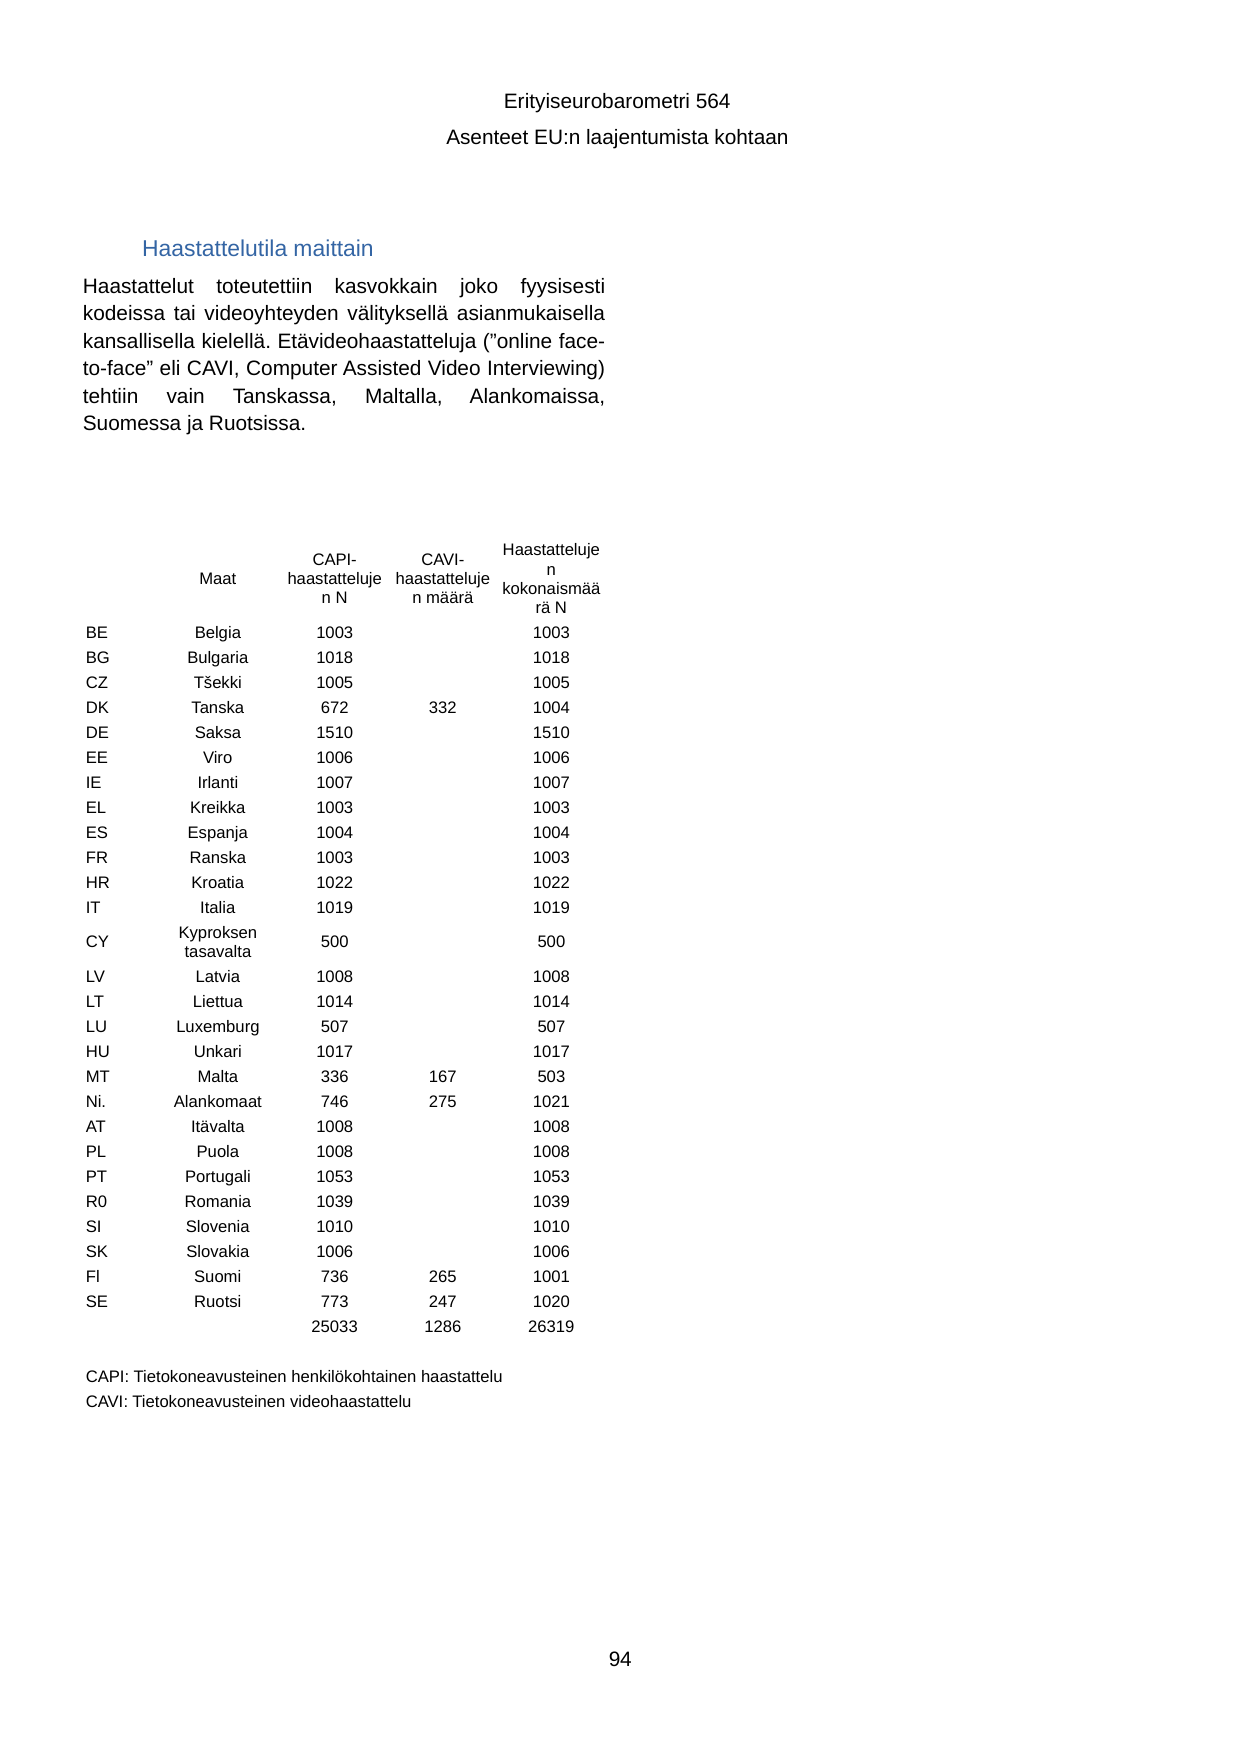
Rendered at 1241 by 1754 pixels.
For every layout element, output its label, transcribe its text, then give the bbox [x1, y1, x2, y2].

table_cell 1018 [280, 645, 388, 670]
table_cell 1008 [497, 1114, 605, 1139]
table_cell 336 [280, 1064, 388, 1089]
table_cell Luxemburg [155, 1014, 280, 1039]
table_cell Belgia [155, 620, 280, 645]
table_cell FR [83, 845, 155, 870]
table_cell [280, 1339, 388, 1364]
table_cell 1510 [497, 720, 605, 745]
table_cell EL [83, 795, 155, 820]
table_cell 265 [389, 1264, 497, 1289]
table_cell 1286 [389, 1314, 497, 1339]
table_cell [389, 870, 497, 895]
table_cell [83, 1314, 155, 1339]
table_cell Fl [83, 1264, 155, 1289]
subtitle Haastattelutila maittain [142, 234, 605, 261]
table_cell Ranska [155, 845, 280, 870]
table_cell PT [83, 1164, 155, 1189]
table_cell [389, 720, 497, 745]
table_cell 25033 [280, 1314, 388, 1339]
table_cell CY [83, 920, 155, 964]
table_cell [389, 1139, 497, 1164]
table_cell 1020 [497, 1289, 605, 1314]
table_cell LU [83, 1014, 155, 1039]
table_cell 167 [389, 1064, 497, 1089]
table_cell [389, 1014, 497, 1039]
table_cell 1018 [497, 645, 605, 670]
table_header CAPI-haastattelujen N [280, 537, 388, 620]
table_cell CZ [83, 670, 155, 695]
table_cell 1039 [280, 1189, 388, 1214]
table_cell Malta [155, 1064, 280, 1089]
table_cell 1008 [497, 1139, 605, 1164]
table_cell IT [83, 895, 155, 920]
table_cell 1008 [280, 1139, 388, 1164]
table_cell 1008 [280, 964, 388, 989]
table_cell Latvia [155, 964, 280, 989]
table_cell Kyproksen tasavalta [155, 920, 280, 964]
table_cell 1003 [280, 845, 388, 870]
table_header Haastattelujen kokonaismäärä N [497, 537, 605, 620]
table_cell Espanja [155, 820, 280, 845]
table_cell IE [83, 770, 155, 795]
table_cell Bulgaria [155, 645, 280, 670]
table_cell Romania [155, 1189, 280, 1214]
table_cell 1022 [280, 870, 388, 895]
table_cell Slovenia [155, 1214, 280, 1239]
table_cell BG [83, 645, 155, 670]
table_cell [83, 1339, 155, 1364]
table_cell 736 [280, 1264, 388, 1289]
table_cell 1019 [280, 895, 388, 920]
table_cell [389, 920, 497, 964]
table_cell 1053 [280, 1164, 388, 1189]
table_cell Italia [155, 895, 280, 920]
table_cell 1039 [497, 1189, 605, 1214]
table_cell 275 [389, 1089, 497, 1114]
table_cell 1003 [280, 795, 388, 820]
table_cell Ruotsi [155, 1289, 280, 1314]
table_cell [389, 1214, 497, 1239]
table_cell 1510 [280, 720, 388, 745]
table_cell 1008 [280, 1114, 388, 1139]
table_cell 500 [497, 920, 605, 964]
table_cell [155, 1339, 280, 1364]
table_cell DK [83, 695, 155, 720]
table_cell [155, 1314, 280, 1339]
table_cell 507 [280, 1014, 388, 1039]
table_cell 1010 [280, 1214, 388, 1239]
table_cell [389, 845, 497, 870]
table_cell DE [83, 720, 155, 745]
table_header Maat [155, 537, 280, 620]
table_cell Tanska [155, 695, 280, 720]
table_cell 1007 [497, 770, 605, 795]
table_cell [389, 989, 497, 1014]
table_cell 332 [389, 695, 497, 720]
table_cell CAVI: Tietokoneavusteinen videohaastattelu [83, 1389, 605, 1414]
table_cell 1005 [280, 670, 388, 695]
table_cell 1021 [497, 1089, 605, 1114]
table_cell 1004 [497, 695, 605, 720]
table_cell [389, 770, 497, 795]
table_cell Puola [155, 1139, 280, 1164]
table_cell Kreikka [155, 795, 280, 820]
table_cell [389, 745, 497, 770]
table_cell LT [83, 989, 155, 1014]
table_cell Tšekki [155, 670, 280, 695]
table_cell [389, 820, 497, 845]
text Haastattelut toteutettiin kasvokkain joko fyysisesti kodeissa tai videoyhteyden välityksellä asianmukaisella kansallisella kielellä. Etävideohaastatteluja (”online face-to-face” eli CAVI, Computer Assisted Video Interviewing) tehtiin vain Tanskassa, Maltalla, Alankomaissa, Suomessa ja Ruotsissa. [83, 273, 605, 435]
table_cell 1006 [280, 1239, 388, 1264]
table_cell [389, 895, 497, 920]
table_cell 1017 [497, 1039, 605, 1064]
table_cell R0 [83, 1189, 155, 1214]
table_cell 1010 [497, 1214, 605, 1239]
table_cell [389, 1114, 497, 1139]
table_cell [389, 964, 497, 989]
table_cell [389, 1339, 497, 1364]
table_cell 503 [497, 1064, 605, 1089]
table_cell 1004 [497, 820, 605, 845]
table_cell SK [83, 1239, 155, 1264]
table_cell 1022 [497, 870, 605, 895]
table_cell 247 [389, 1289, 497, 1314]
table_cell 1003 [497, 620, 605, 645]
table_cell BE [83, 620, 155, 645]
table_cell 1053 [497, 1164, 605, 1189]
table_cell [389, 795, 497, 820]
table_cell [389, 1189, 497, 1214]
table_cell [497, 1339, 605, 1364]
table_cell Itävalta [155, 1114, 280, 1139]
table_cell SE [83, 1289, 155, 1314]
table_cell 26319 [497, 1314, 605, 1339]
table_cell HR [83, 870, 155, 895]
table_cell Ni. [83, 1089, 155, 1114]
table_cell 773 [280, 1289, 388, 1314]
table_cell [389, 620, 497, 645]
table_cell 1005 [497, 670, 605, 695]
table_cell Portugali [155, 1164, 280, 1189]
table_cell CAPI: Tietokoneavusteinen henkilökohtainen haastattelu [83, 1364, 605, 1389]
table_cell SI [83, 1214, 155, 1239]
table_cell Slovakia [155, 1239, 280, 1264]
table_cell 1017 [280, 1039, 388, 1064]
table_cell 1001 [497, 1264, 605, 1289]
table_cell Saksa [155, 720, 280, 745]
table_cell [389, 1039, 497, 1064]
table_cell [389, 670, 497, 695]
table_cell 1006 [497, 1239, 605, 1264]
table_cell 1004 [280, 820, 388, 845]
table_header CAVI-haastattelujen määrä [389, 537, 497, 620]
table_cell 1003 [280, 620, 388, 645]
table_cell [389, 1239, 497, 1264]
table_cell Liettua [155, 989, 280, 1014]
table_cell LV [83, 964, 155, 989]
table_cell [389, 1164, 497, 1189]
table_cell 1006 [280, 745, 388, 770]
table_cell MT [83, 1064, 155, 1089]
table_cell 1014 [280, 989, 388, 1014]
table_cell 746 [280, 1089, 388, 1114]
table_cell 1003 [497, 845, 605, 870]
table_cell HU [83, 1039, 155, 1064]
table_cell ES [83, 820, 155, 845]
table_cell Unkari [155, 1039, 280, 1064]
table_cell Alankomaat [155, 1089, 280, 1114]
table_cell Viro [155, 745, 280, 770]
table_cell [389, 645, 497, 670]
table_cell 1007 [280, 770, 388, 795]
table_cell 507 [497, 1014, 605, 1039]
table_cell 1019 [497, 895, 605, 920]
table_cell 672 [280, 695, 388, 720]
table_cell PL [83, 1139, 155, 1164]
table_cell 1006 [497, 745, 605, 770]
table_cell Irlanti [155, 770, 280, 795]
table_cell EE [83, 745, 155, 770]
table_cell 500 [280, 920, 388, 964]
table_header [83, 537, 155, 620]
table_cell 1014 [497, 989, 605, 1014]
table_cell 1008 [497, 964, 605, 989]
table_cell Kroatia [155, 870, 280, 895]
table_cell Suomi [155, 1264, 280, 1289]
table_cell AT [83, 1114, 155, 1139]
table_cell 1003 [497, 795, 605, 820]
